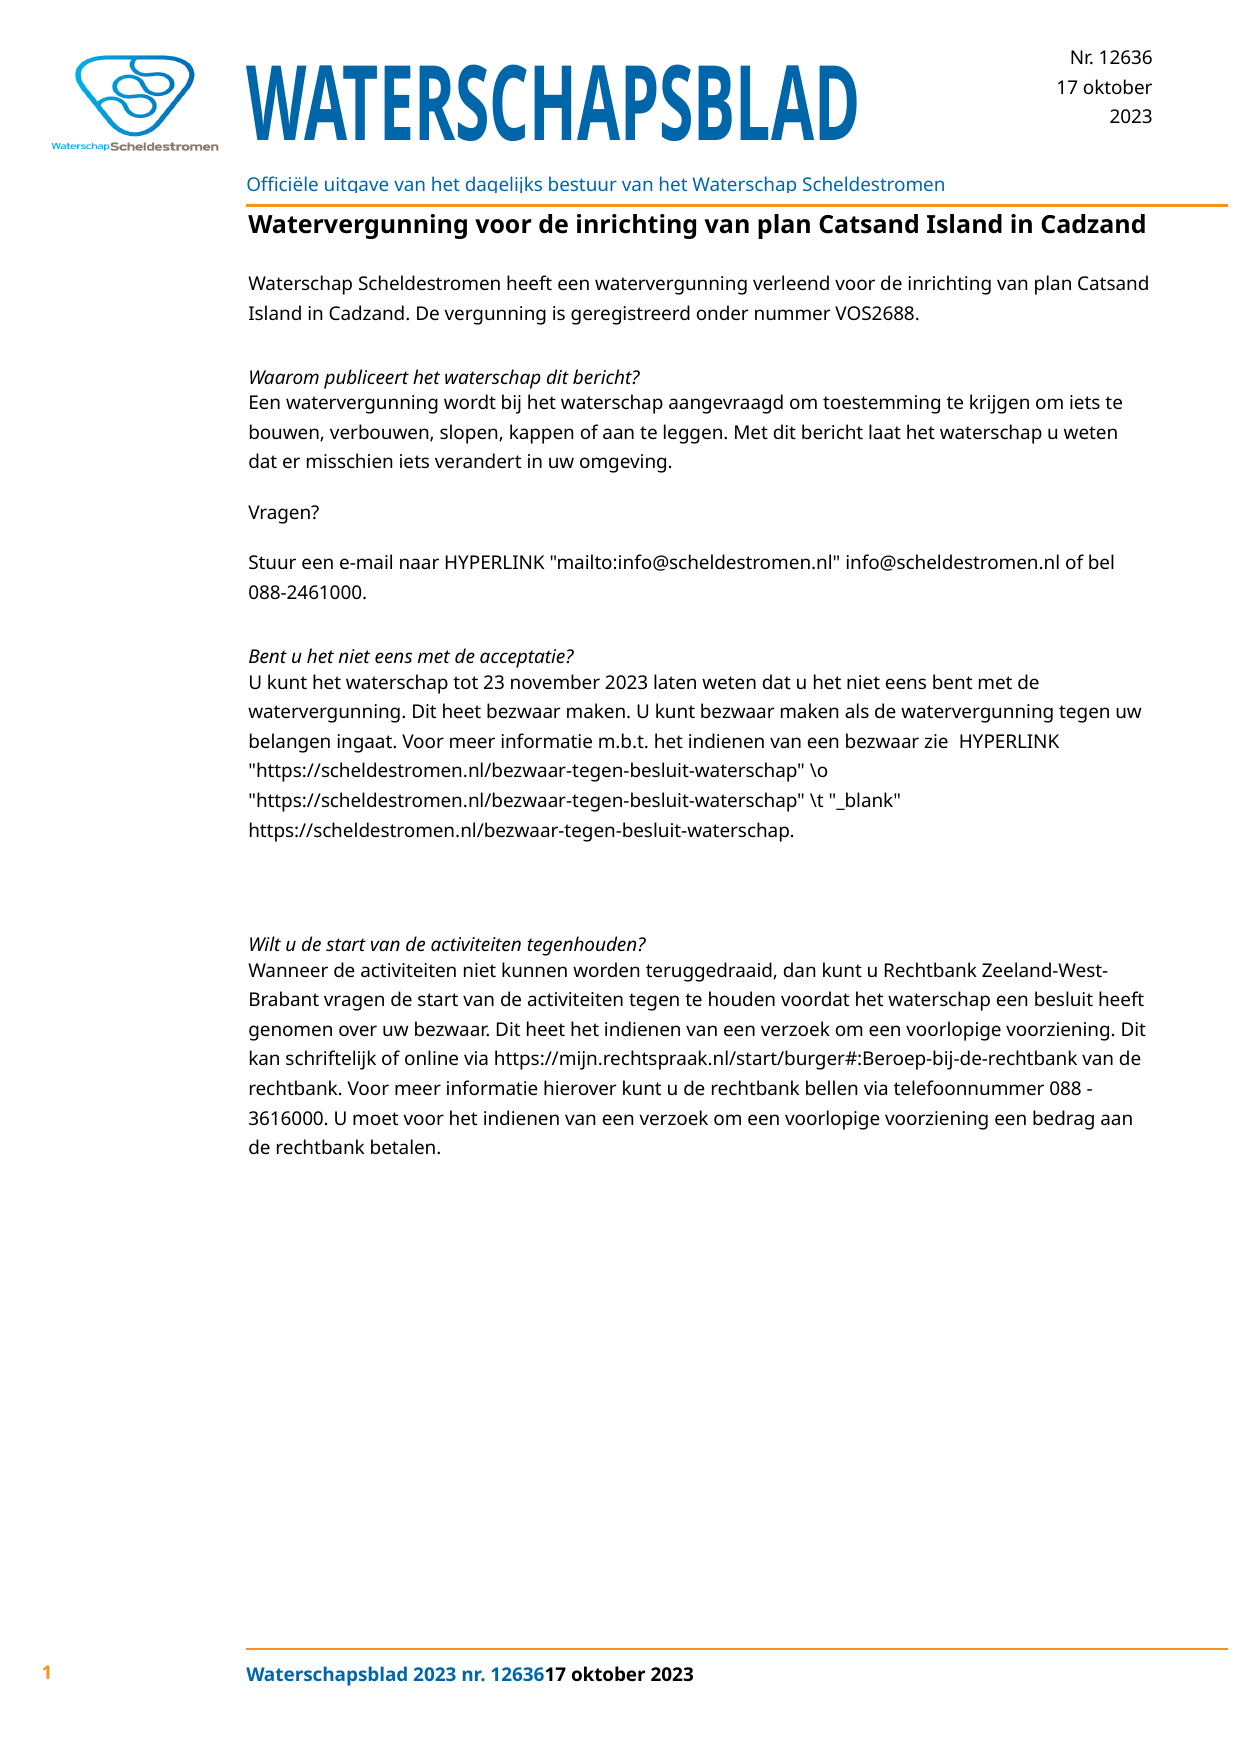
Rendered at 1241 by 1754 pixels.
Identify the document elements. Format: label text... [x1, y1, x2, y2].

text Stuur een e-mail naar HYPERLINK "mailto:info@scheldestromen.nl" info@scheldestromen.nl of bel 088-2461000. [248, 549, 1152, 605]
text U kunt het waterschap tot 23 november 2023 laten weten dat u het niet eens bent met de watervergunning. Dit heet bezwaar maken. U kunt bezwaar maken als de watervergunning tegen uw belangen ingaat. Voor meer informatie m.b.t. het indienen van een bezwaar zie HYPERLINK "https://scheldestromen.nl/bezwaar-tegen-besluit-waterschap" \o "https://scheldestromen.nl/bezwaar-tegen-besluit-waterschap" \t "_blank" https://scheldestromen.nl/bezwaar-tegen-besluit-waterschap. [248, 669, 1152, 842]
text Bent u het niet eens met de acceptatie? [248, 643, 1152, 669]
picture [41, 47, 231, 172]
text Watervergunning voor de inrichting van plan Catsand Island in Cadzand [248, 207, 1152, 241]
text Waterschap Scheldestromen heeft een watervergunning verleend voor de inrichting van plan Catsand Island in Cadzand. De vergunning is geregistreerd onder nummer VOS2688. [248, 270, 1152, 326]
text Vragen? [248, 499, 1152, 525]
text Waarom publiceert het waterschap dit bericht? [248, 364, 1152, 389]
text Een watervergunning wordt bij het waterschap aangevraagd om toestemming te krijgen om iets te bouwen, verbouwen, slopen, kappen of aan te leggen. Met dit bericht laat het waterschap u weten dat er misschien iets verandert in uw omgeving. [248, 389, 1152, 474]
text Wanneer de activiteiten niet kunnen worden teruggedraaid, dan kunt u Rechtbank Zeeland-West-Brabant vragen de start van de activiteiten tegen te houden voordat het waterschap een besluit heeft genomen over uw bezwaar. Dit heet het indienen van een verzoek om een voorlopige voorziening. Dit kan schriftelijk of online via https://mijn.rechtspraak.nl/start/burger#:Beroep-bij-de-rechtbank van de rechtbank. Voor meer informatie hierover kunt u de rechtbank bellen via telefoonnummer 088 - 3616000. U moet voor het indienen van een verzoek om een voorlopige voorziening een bedrag aan de rechtbank betalen. [248, 957, 1152, 1160]
text Wilt u de start van de activiteiten tegenhouden? [248, 931, 1152, 957]
